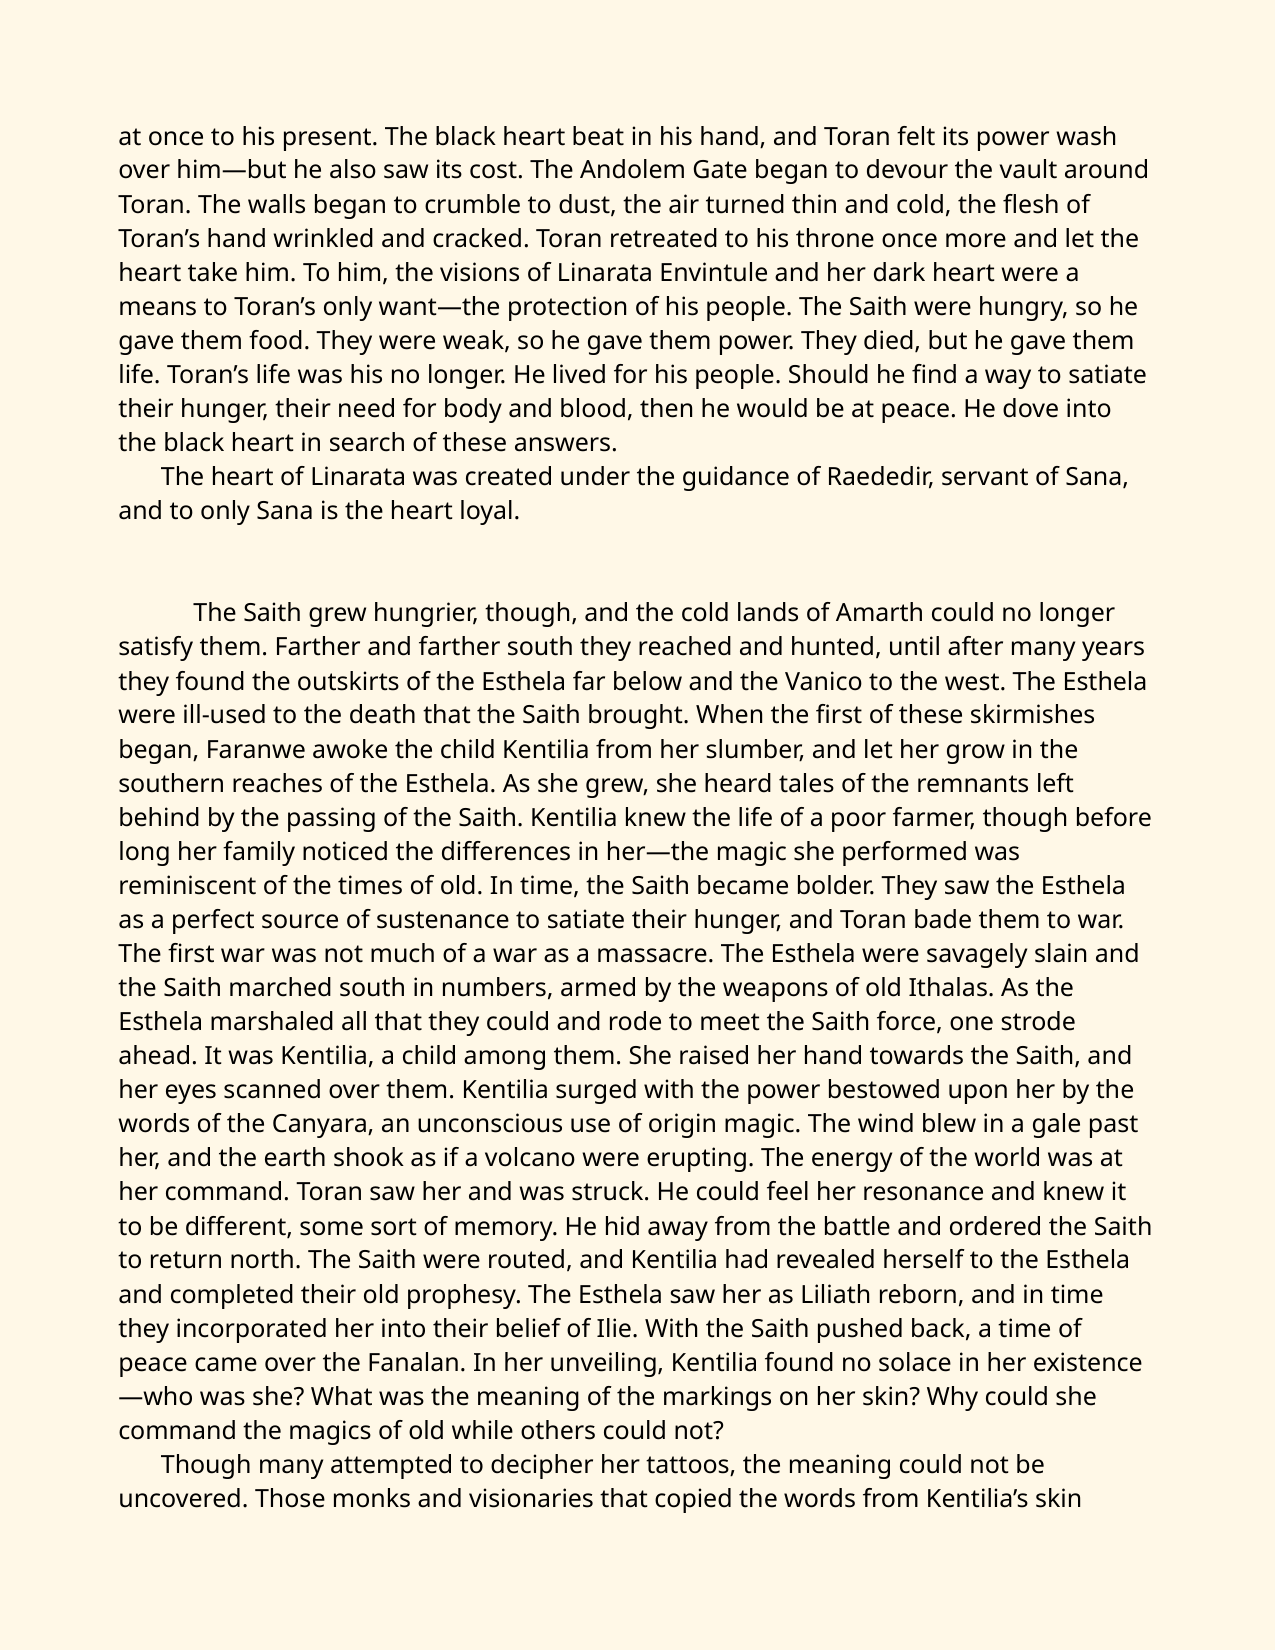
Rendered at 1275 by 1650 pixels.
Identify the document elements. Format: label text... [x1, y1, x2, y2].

text The Saith grew hungrier, though, and the cold lands of Amarth could no longer satisfy them. Farther and farther south they reached and hunted, until after many years they found the outskirts of the Esthela far below and the Vanico to the west. The Esthela were ill-used to the death that the Saith brought. When the first of these skirmishes began, Faranwe awoke the child Kentilia from her slumber, and let her grow in the southern reaches of the Esthela. As she grew, she heard tales of the remnants left behind by the passing of the Saith. Kentilia knew the life of a poor farmer, though before long her family noticed the differences in her—the magic she performed was reminiscent of the times of old. In time, the Saith became bolder. They saw the Esthela as a perfect source of sustenance to satiate their hunger, and Toran bade them to war. The first war was not much of a war as a massacre. The Esthela were savagely slain and the Saith marched south in numbers, armed by the weapons of old Ithalas. As the Esthela marshaled all that they could and rode to meet the Saith force, one strode ahead. It was Kentilia, a child among them. She raised her hand towards the Saith, and her eyes scanned over them. Kentilia surged with the power bestowed upon her by the words of the Canyara, an unconscious use of origin magic. The wind blew in a gale past her, and the earth shook as if a volcano were erupting. The energy of the world was at her command. Toran saw her and was struck. He could feel her resonance and knew it to be different, some sort of memory. He hid away from the battle and ordered the Saith to return north. The Saith were routed, and Kentilia had revealed herself to the Esthela and completed their old prophesy. The Esthela saw her as Liliath reborn, and in time they incorporated her into their belief of Ilie. With the Saith pushed back, a time of peace came over the Fanalan. In her unveiling, Kentilia found no solace in her existence—who was she? What was the meaning of the markings on her skin? Why could she command the magics of old while others could not? [118, 595, 1157, 1447]
text at once to his present. The black heart beat in his hand, and Toran felt its power wash over him—but he also saw its cost. The Andolem Gate began to devour the vault around Toran. The walls began to crumble to dust, the air turned thin and cold, the flesh of Toran’s hand wrinkled and cracked. Toran retreated to his throne once more and let the heart take him. To him, the visions of Linarata Envintule and her dark heart were a means to Toran’s only want—the protection of his people. The Saith were hungry, so he gave them food. They were weak, so he gave them power. They died, but he gave them life. Toran’s life was his no longer. He lived for his people. Should he find a way to satiate their hunger, their need for body and blood, then he would be at peace. He dove into the black heart in search of these answers. [118, 118, 1157, 459]
text The heart of Linarata was created under the guidance of Raededir, servant of Sana, and to only Sana is the heart loyal. [118, 459, 1157, 527]
text Though many attempted to decipher her tattoos, the meaning could not be uncovered. Those monks and visionaries that copied the words from Kentilia’s skin [118, 1447, 1157, 1515]
